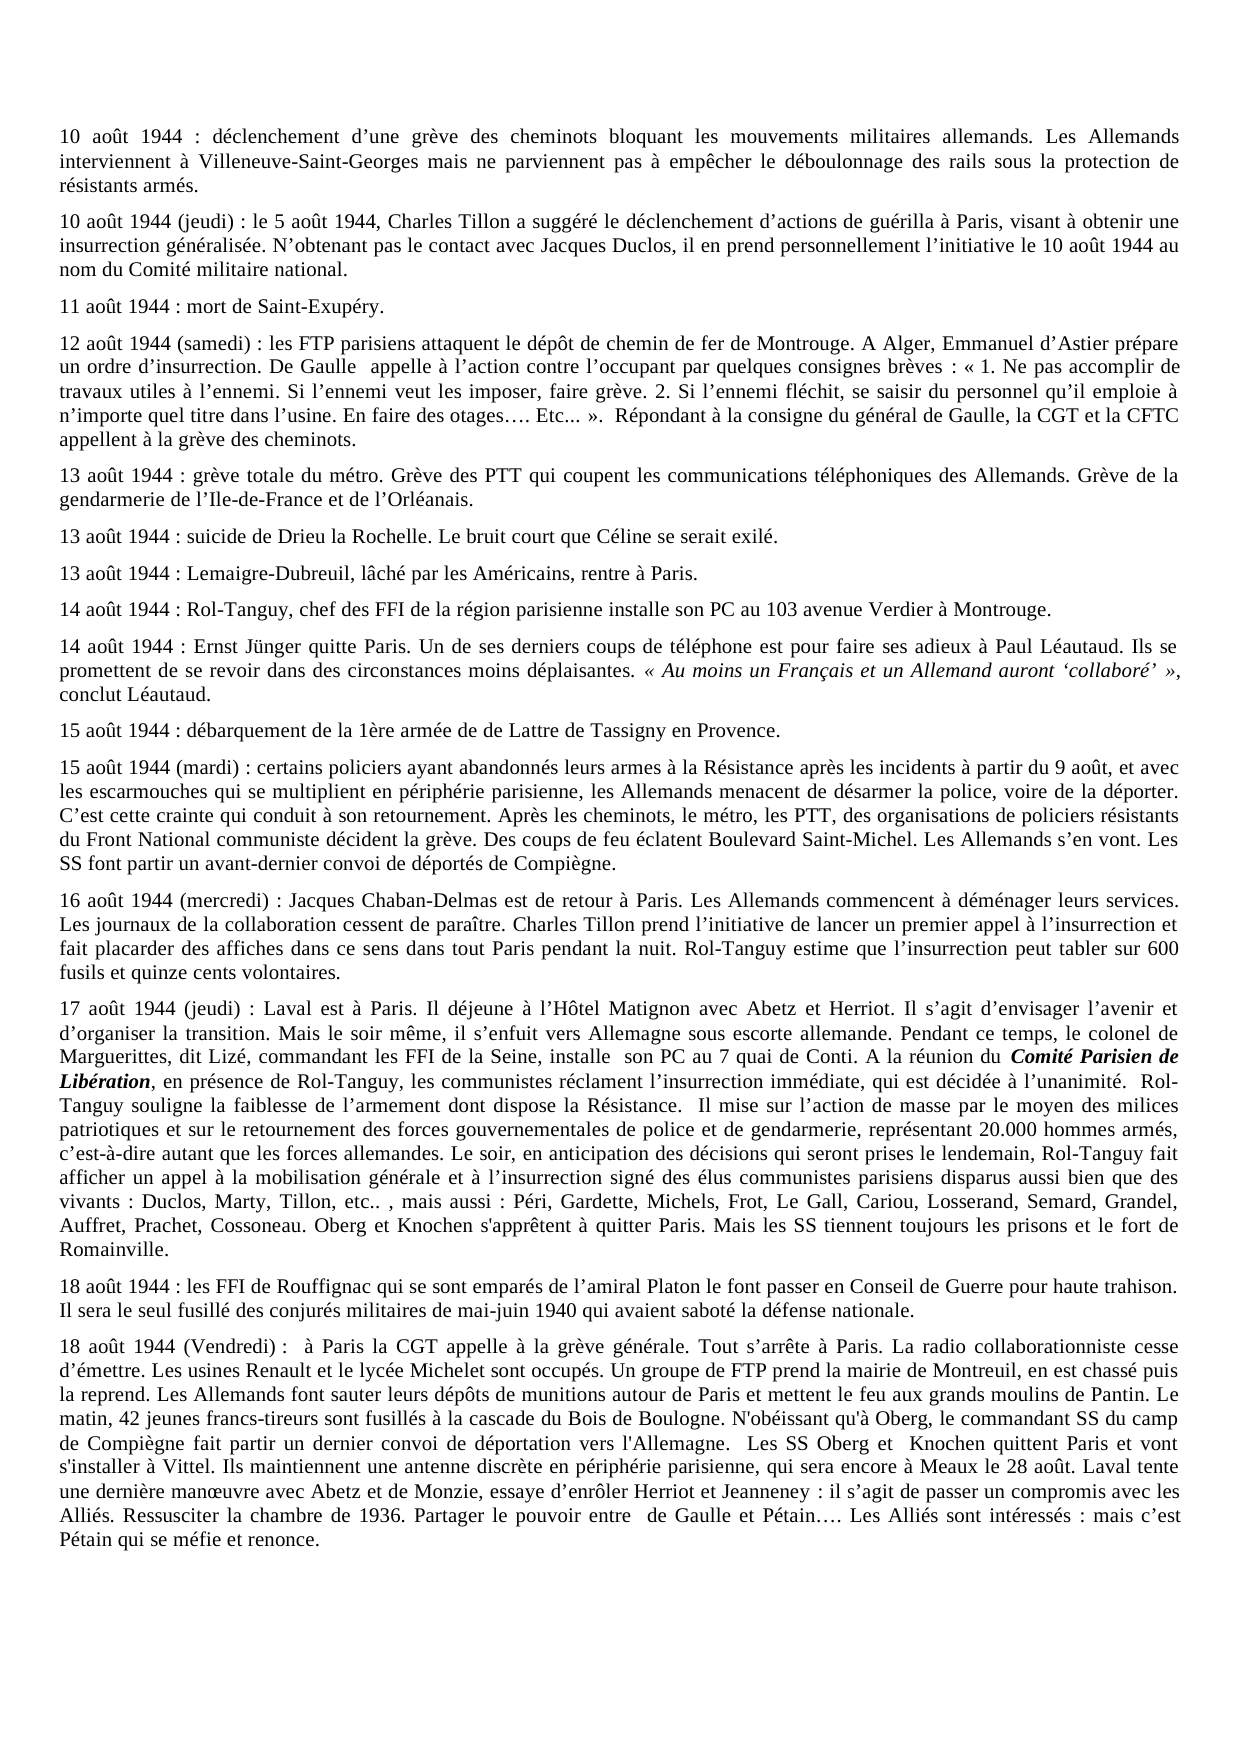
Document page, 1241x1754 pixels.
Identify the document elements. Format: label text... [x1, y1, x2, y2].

text 14 août 1944 : Ernst Jünger quitte Paris. Un de ses derniers coups de téléphone est pour faire ses adieux à Paul Léautaud. Ils se promettent de se revoir dans des circonstances moins déplaisantes. « Au moins un Français et un Allemand auront ‘collaboré’ », conclut Léautaud. [59, 633, 1181, 706]
text 15 août 1944 (mardi) : certains policiers ayant abandonnés leurs armes à la Résistance après les incidents à partir du 9 août, et avec les escarmouches qui se multiplient en périphérie parisienne, les Allemands menacent de désarmer la police, voire de la déporter. C’est cette crainte qui conduit à son retournement. Après les cheminots, le métro, les PTT, des organisations de policiers résistants du Front National communiste décident la grève. Des coups de feu éclatent Boulevard Saint-Michel. Les Allemands s’en vont. Les SS font partir un avant-dernier convoi de déportés de Compiègne. [59, 755, 1181, 875]
text 16 août 1944 (mercredi) : Jacques Chaban-Delmas est de retour à Paris. Les Allemands commencent à déménager leurs services. Les journaux de la collaboration cessent de paraître. Charles Tillon prend l’initiative de lancer un premier appel à l’insurrection et fait placarder des affiches dans ce sens dans tout Paris pendant la nuit. Rol-Tanguy estime que l’insurrection peut tabler sur 600 fusils et quinze cents volontaires. [59, 887, 1181, 984]
text 17 août 1944 (jeudi) : Laval est à Paris. Il déjeune à l’Hôtel Matignon avec Abetz et Herriot. Il s’agit d’envisager l’avenir et d’organiser la transition. Mais le soir même, il s’enfuit vers Allemagne sous escorte allemande. Pendant ce temps, le colonel de Marguerittes, dit Lizé, commandant les FFI de la Seine, installe son PC au 7 quai de Conti. A la réunion du Comité Parisien de Libération, en présence de Rol-Tanguy, les communistes réclament l’insurrection immédiate, qui est décidée à l’unanimité. Rol-Tanguy souligne la faiblesse de l’armement dont dispose la Résistance. Il mise sur l’action de masse par le moyen des milices patriotiques et sur le retournement des forces gouvernementales de police et de gendarmerie, représentant 20.000 hommes armés, c’est-à-dire autant que les forces allemandes. Le soir, en anticipation des décisions qui seront prises le lendemain, Rol-Tanguy fait afficher un appel à la mobilisation générale et à l’insurrection signé des élus communistes parisiens disparus aussi bien que des vivants : Duclos, Marty, Tillon, etc.. , mais aussi : Péri, Gardette, Michels, Frot, Le Gall, Cariou, Losserand, Semard, Grandel, Auffret, Prachet, Cossoneau. Oberg et Knochen s'apprêtent à quitter Paris. Mais les SS tiennent toujours les prisons et le fort de Romainville. [59, 996, 1181, 1261]
text 15 août 1944 : débarquement de la 1ère armée de de Lattre de Tassigny en Provence. [59, 718, 1181, 742]
text 12 août 1944 (samedi) : les FTP parisiens attaquent le dépôt de chemin de fer de Montrouge. A Alger, Emmanuel d’Astier prépare un ordre d’insurrection. De Gaulle appelle à l’action contre l’occupant par quelques consignes brèves : « 1. Ne pas accomplir de travaux utiles à l’ennemi. Si l’ennemi veut les imposer, faire grève. 2. Si l’ennemi fléchit, se saisir du personnel qu’il emploie à n’importe quel titre dans l’usine. En faire des otages…. Etc... ». Répondant à la consigne du général de Gaulle, la CGT et la CFTC appellent à la grève des cheminots. [59, 330, 1181, 451]
text 13 août 1944 : Lemaigre-Dubreuil, lâché par les Américains, rentre à Paris. [59, 560, 1181, 584]
text 13 août 1944 : suicide de Drieu la Rochelle. Le bruit court que Céline se serait exilé. [59, 524, 1181, 548]
text 10 août 1944 : déclenchement d’une grève des cheminots bloquant les mouvements militaires allemands. Les Allemands interviennent à Villeneuve-Saint-Georges mais ne parviennent pas à empêcher le déboulonnage des rails sous la protection de résistants armés. [59, 124, 1181, 197]
text 14 août 1944 : Rol-Tanguy, chef des FFI de la région parisienne installe son PC au 103 avenue Verdier à Montrouge. [59, 597, 1181, 621]
text 13 août 1944 : grève totale du métro. Grève des PTT qui coupent les communications téléphoniques des Allemands. Grève de la gendarmerie de l’Ile-de-France et de l’Orléanais. [59, 463, 1181, 511]
text 11 août 1944 : mort de Saint-Exupéry. [59, 294, 1181, 318]
text 18 août 1944 : les FFI de Rouffignac qui se sont emparés de l’amiral Platon le font passer en Conseil de Guerre pour haute trahison. Il sera le seul fusillé des conjurés militaires de mai-juin 1940 qui avaient saboté la défense nationale. [59, 1273, 1181, 1322]
text 10 août 1944 (jeudi) : le 5 août 1944, Charles Tillon a suggéré le déclenchement d’actions de guérilla à Paris, visant à obtenir une insurrection généralisée. N’obtenant pas le contact avec Jacques Duclos, il en prend personnellement l’initiative le 10 août 1944 au nom du Comité militaire national. [59, 209, 1181, 281]
text 18 août 1944 (Vendredi) : à Paris la CGT appelle à la grève générale. Tout s’arrête à Paris. La radio collaborationniste cesse d’émettre. Les usines Renault et le lycée Michelet sont occupés. Un groupe de FTP prend la mairie de Montreuil, en est chassé puis la reprend. Les Allemands font sauter leurs dépôts de munitions autour de Paris et mettent le feu aux grands moulins de Pantin. Le matin, 42 jeunes francs-tireurs sont fusillés à la cascade du Bois de Boulogne. N'obéissant qu'à Oberg, le commandant SS du camp de Compiègne fait partir un dernier convoi de déportation vers l'Allemagne. Les SS Oberg et Knochen quittent Paris et vont s'installer à Vittel. Ils maintiennent une antenne discrète en périphérie parisienne, qui sera encore à Meaux le 28 août. Laval tente une dernière manœuvre avec Abetz et de Monzie, essaye d’enrôler Herriot et Jeanneney : il s’agit de passer un compromis avec les Alliés. Ressusciter la chambre de 1936. Partager le pouvoir entre de Gaulle et Pétain…. Les Alliés sont intéressés : mais c’est Pétain qui se méfie et renonce. [59, 1334, 1181, 1551]
